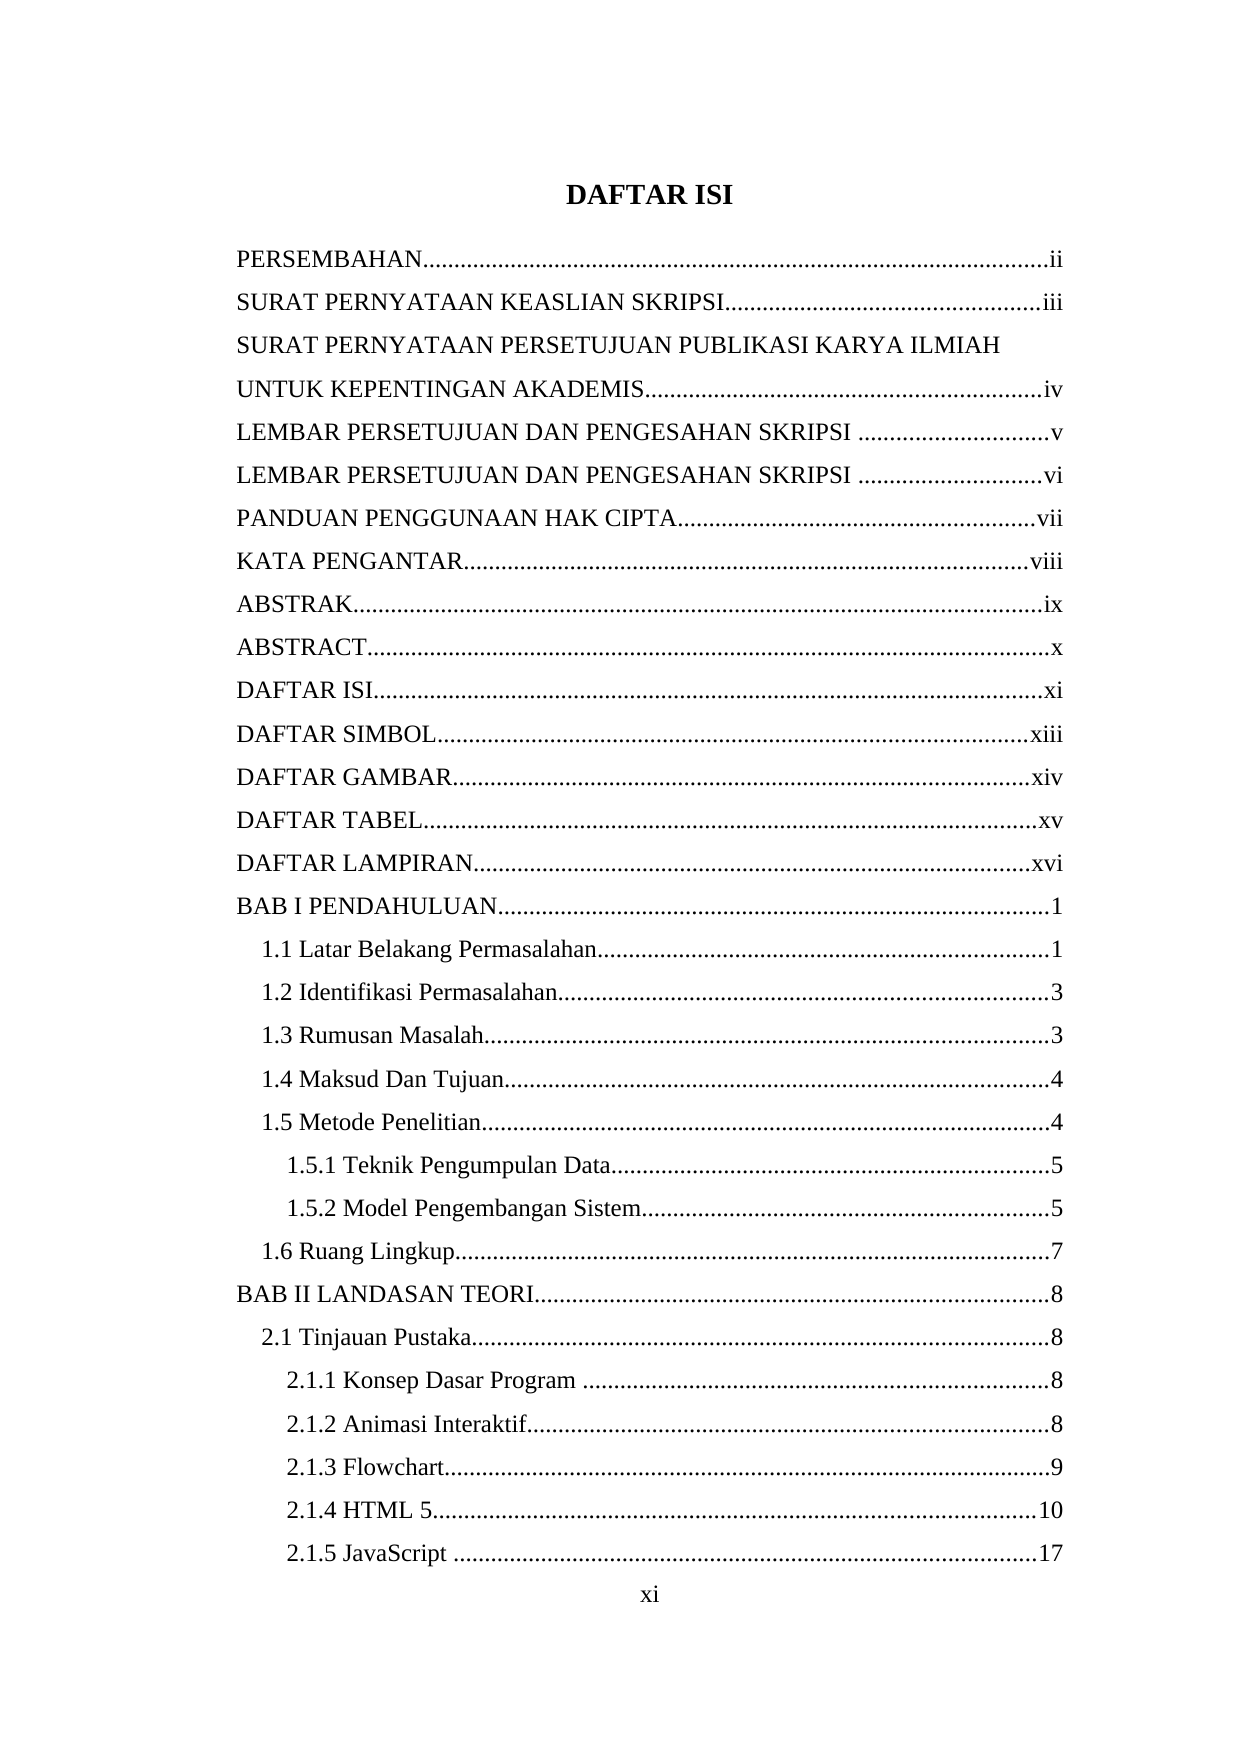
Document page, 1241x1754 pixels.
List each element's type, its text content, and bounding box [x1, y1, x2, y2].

text 1.2 Identifikasi Permasalahan 3 [261, 977, 1063, 1006]
text 2.1.3 Flowchart 9 [286, 1452, 1063, 1481]
text DAFTAR TABEL xv [236, 805, 1063, 834]
text 2.1.4 HTML 5 10 [286, 1495, 1063, 1524]
text 2.1.1 Konsep Dasar Program 8 [286, 1366, 1063, 1394]
text 2.1 Tinjauan Pustaka 8 [261, 1322, 1063, 1351]
text 2.1.2 Animasi Interaktif 8 [286, 1409, 1063, 1437]
text 2.1.5 JavaScript 17 [286, 1538, 1063, 1567]
text 1.5 Metode Penelitian 4 [261, 1107, 1063, 1136]
text 1.4 Maksud Dan Tujuan 4 [261, 1064, 1063, 1092]
subtitle DAFTAR ISI [236, 177, 1063, 211]
text PERSEMBAHAN ii [236, 244, 1063, 273]
text ABSTRACT x [236, 632, 1063, 661]
text BAB II LANDASAN TEORI 8 [236, 1279, 1063, 1308]
text 1.5.1 Teknik Pengumpulan Data 5 [286, 1150, 1063, 1179]
text LEMBAR PERSETUJUAN DAN PENGESAHAN SKRIPSI v [236, 417, 1063, 446]
text PANDUAN PENGGUNAAN HAK CIPTA vii [236, 503, 1063, 532]
text DAFTAR SIMBOL xiii [236, 719, 1063, 747]
text 1.5.2 Model Pengembangan Sistem 5 [286, 1193, 1063, 1222]
text SURAT PERNYATAAN KEASLIAN SKRIPSI iii [236, 287, 1063, 316]
text DAFTAR ISI xi [236, 676, 1063, 704]
text KATA PENGANTAR viii [236, 546, 1063, 575]
text SURAT PERNYATAAN PERSETUJUAN PUBLIKASI KARYA ILMIAH UNTUK KEPENTINGAN AKADEMIS iv [236, 331, 1063, 402]
text DAFTAR LAMPIRAN xvi [236, 848, 1063, 877]
text BAB I PENDAHULUAN 1 [236, 891, 1063, 920]
text 1.3 Rumusan Masalah 3 [261, 1021, 1063, 1049]
text 1.1 Latar Belakang Permasalahan 1 [261, 934, 1063, 963]
text 1.6 Ruang Lingkup 7 [261, 1236, 1063, 1265]
text ABSTRAK ix [236, 589, 1063, 618]
text DAFTAR GAMBAR xiv [236, 762, 1063, 791]
text LEMBAR PERSETUJUAN DAN PENGESAHAN SKRIPSI vi [236, 460, 1063, 489]
